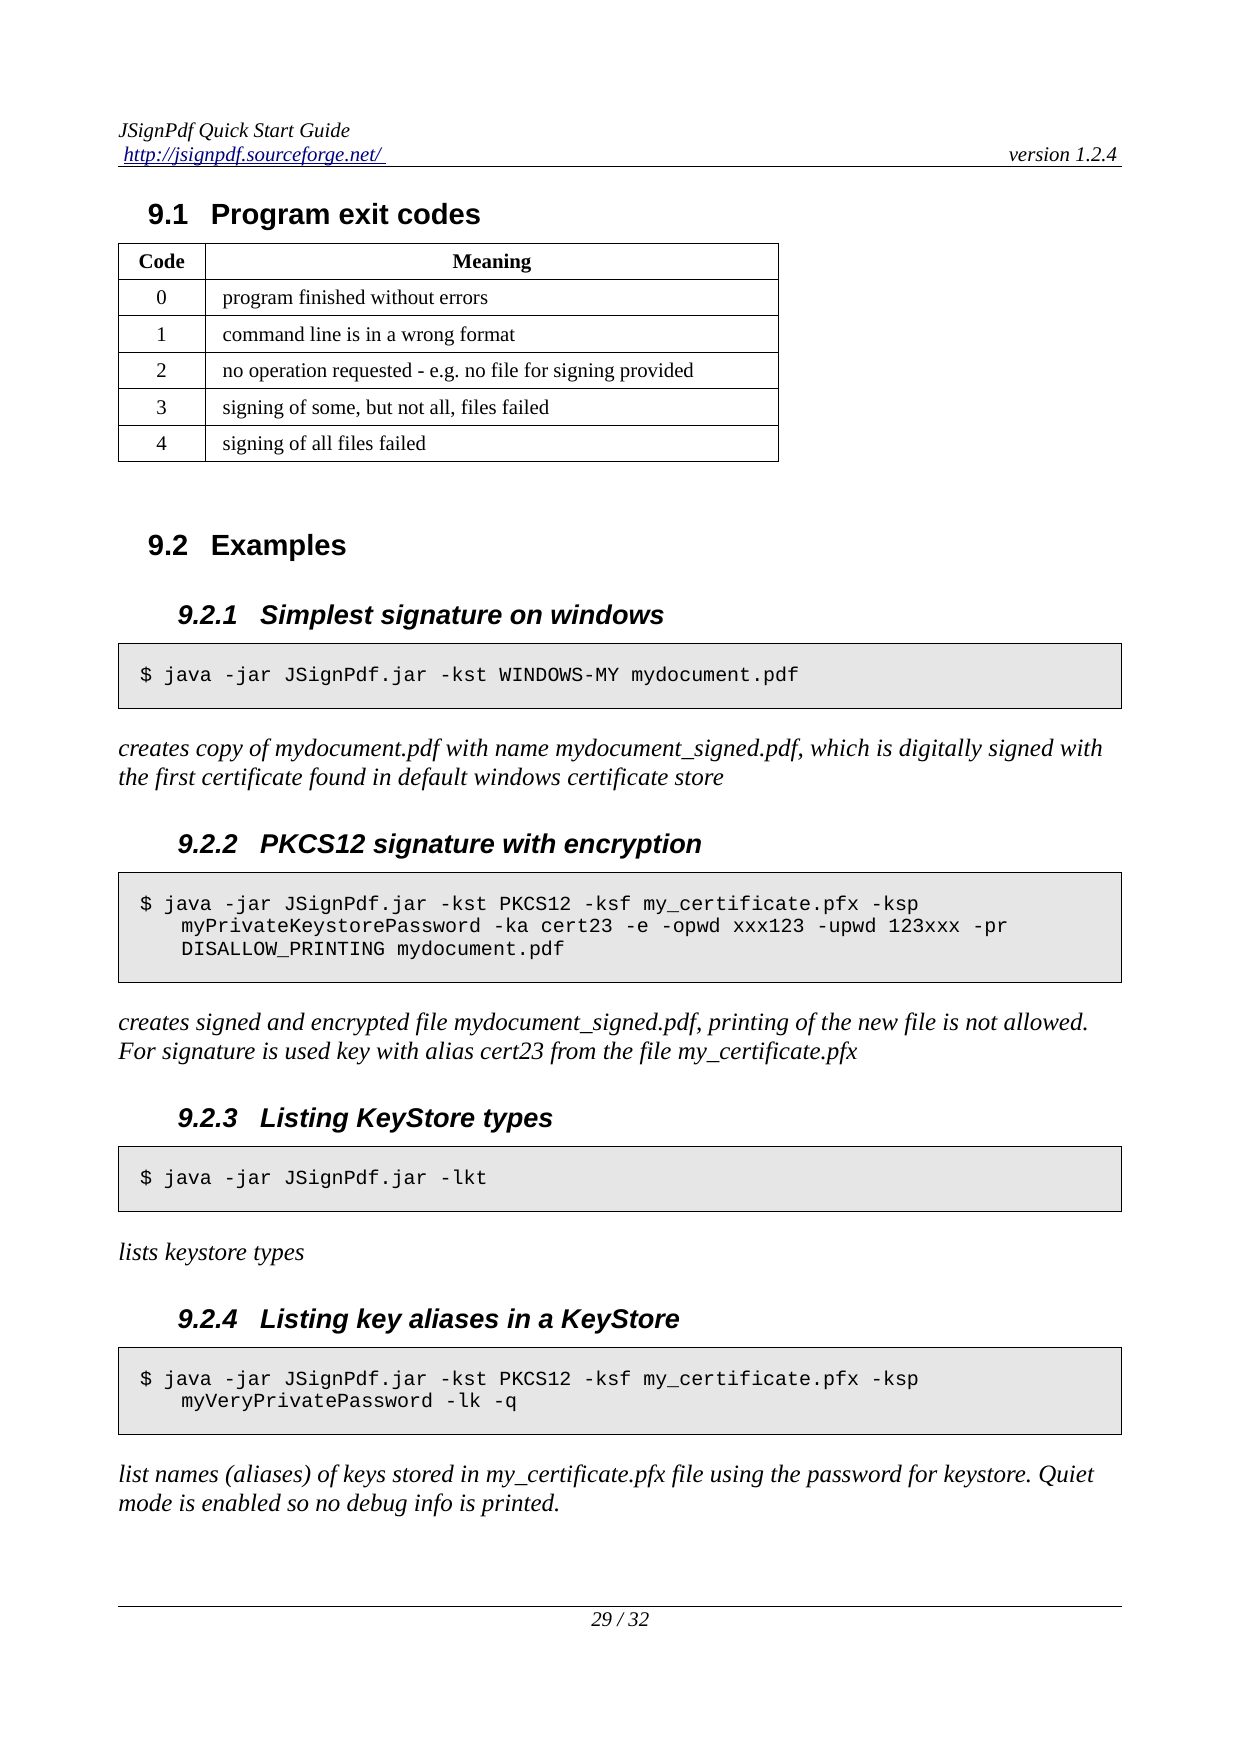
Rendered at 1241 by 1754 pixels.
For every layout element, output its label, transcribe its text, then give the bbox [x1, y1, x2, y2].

table_cell 3 [119, 389, 205, 425]
text lists keystore types [118, 1237, 1122, 1265]
subtitle Program exit codes [148, 197, 1116, 230]
table_cell 0 [119, 280, 205, 315]
subtitle Listing KeyStore types [177, 1102, 1122, 1134]
text list names (aliases) of keys stored in my_certificate.pfx file using the password for keystore. Quiet mode is enabled so no debug info is printed. [118, 1459, 1122, 1517]
subtitle Listing key aliases in a KeyStore [177, 1303, 1122, 1334]
table_cell 2 [119, 353, 205, 388]
text creates signed and encrypted file mydocument_signed.pdf, printing of the new file is not allowed. For signature is used key with alias cert23 from the file my_certificate.pfx [118, 1007, 1122, 1065]
subtitle Simplest signature on windows [177, 599, 1122, 630]
text creates copy of mydocument.pdf with name mydocument_signed.pdf, which is digitally signed with the first certificate found in default windows certificate store [118, 733, 1122, 791]
table_cell no operation requested - e.g. no file for signing provided [206, 353, 778, 388]
table_cell program finished without errors [206, 280, 778, 315]
table_header Meaning [206, 244, 778, 279]
table_cell 1 [119, 316, 205, 352]
subtitle Examples [148, 528, 1116, 561]
table_cell 4 [119, 426, 205, 461]
table_cell signing of all files failed [206, 426, 778, 461]
table_cell signing of some, but not all, files failed [206, 389, 778, 425]
text $ java -jar JSignPdf.jar -kst PKCS12 -ksf my_certificate.pfx -ksp myPrivateKeystorePassword -ka cert23 -e -opwd xxx123 -upwd 123xxx -pr DISALLOW_PRINTING mydocument.pdf [119, 873, 1121, 982]
table_header Code [119, 244, 205, 279]
table_cell command line is in a wrong format [206, 316, 778, 352]
text $ java -jar JSignPdf.jar -lkt [119, 1147, 1121, 1211]
text $ java -jar JSignPdf.jar -kst PKCS12 -ksf my_certificate.pfx -ksp myVeryPrivatePassword -lk -q [119, 1348, 1121, 1434]
text $ java -jar JSignPdf.jar -kst WINDOWS-MY mydocument.pdf [119, 644, 1121, 708]
subtitle PKCS12 signature with encryption [177, 828, 1122, 859]
